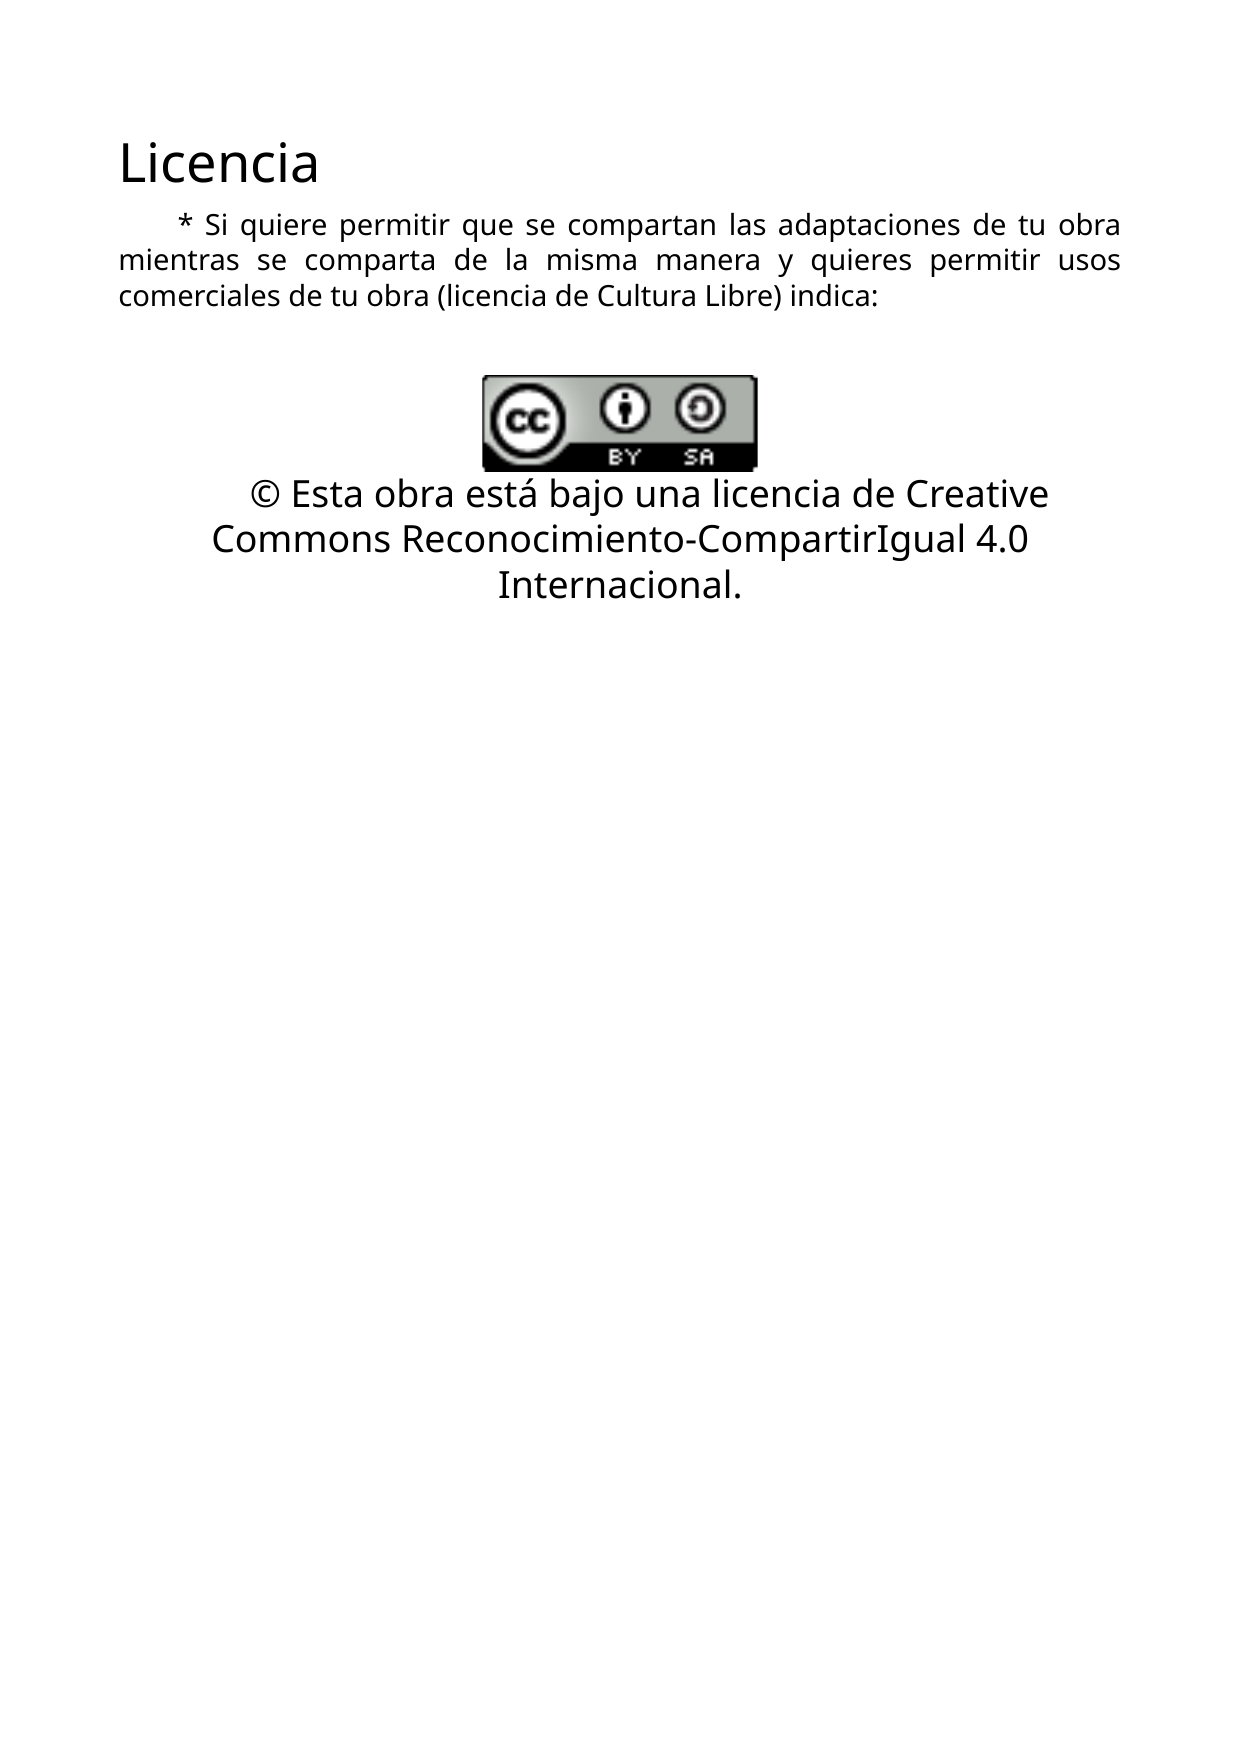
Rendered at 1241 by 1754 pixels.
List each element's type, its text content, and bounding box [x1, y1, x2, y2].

text © Esta obra está bajo una licencia de Creative Commons Reconocimiento-CompartirIgual 4.0 Internacional. [118, 375, 1122, 610]
text Licencia [118, 124, 1122, 198]
text * Si quiere permitir que se compartan las adaptaciones de tu obra mientras se comparta de la misma manera y quieres permitir usos comerciales de tu obra (licencia de Cultura Libre) indica: [118, 204, 1122, 315]
picture [482, 375, 758, 472]
